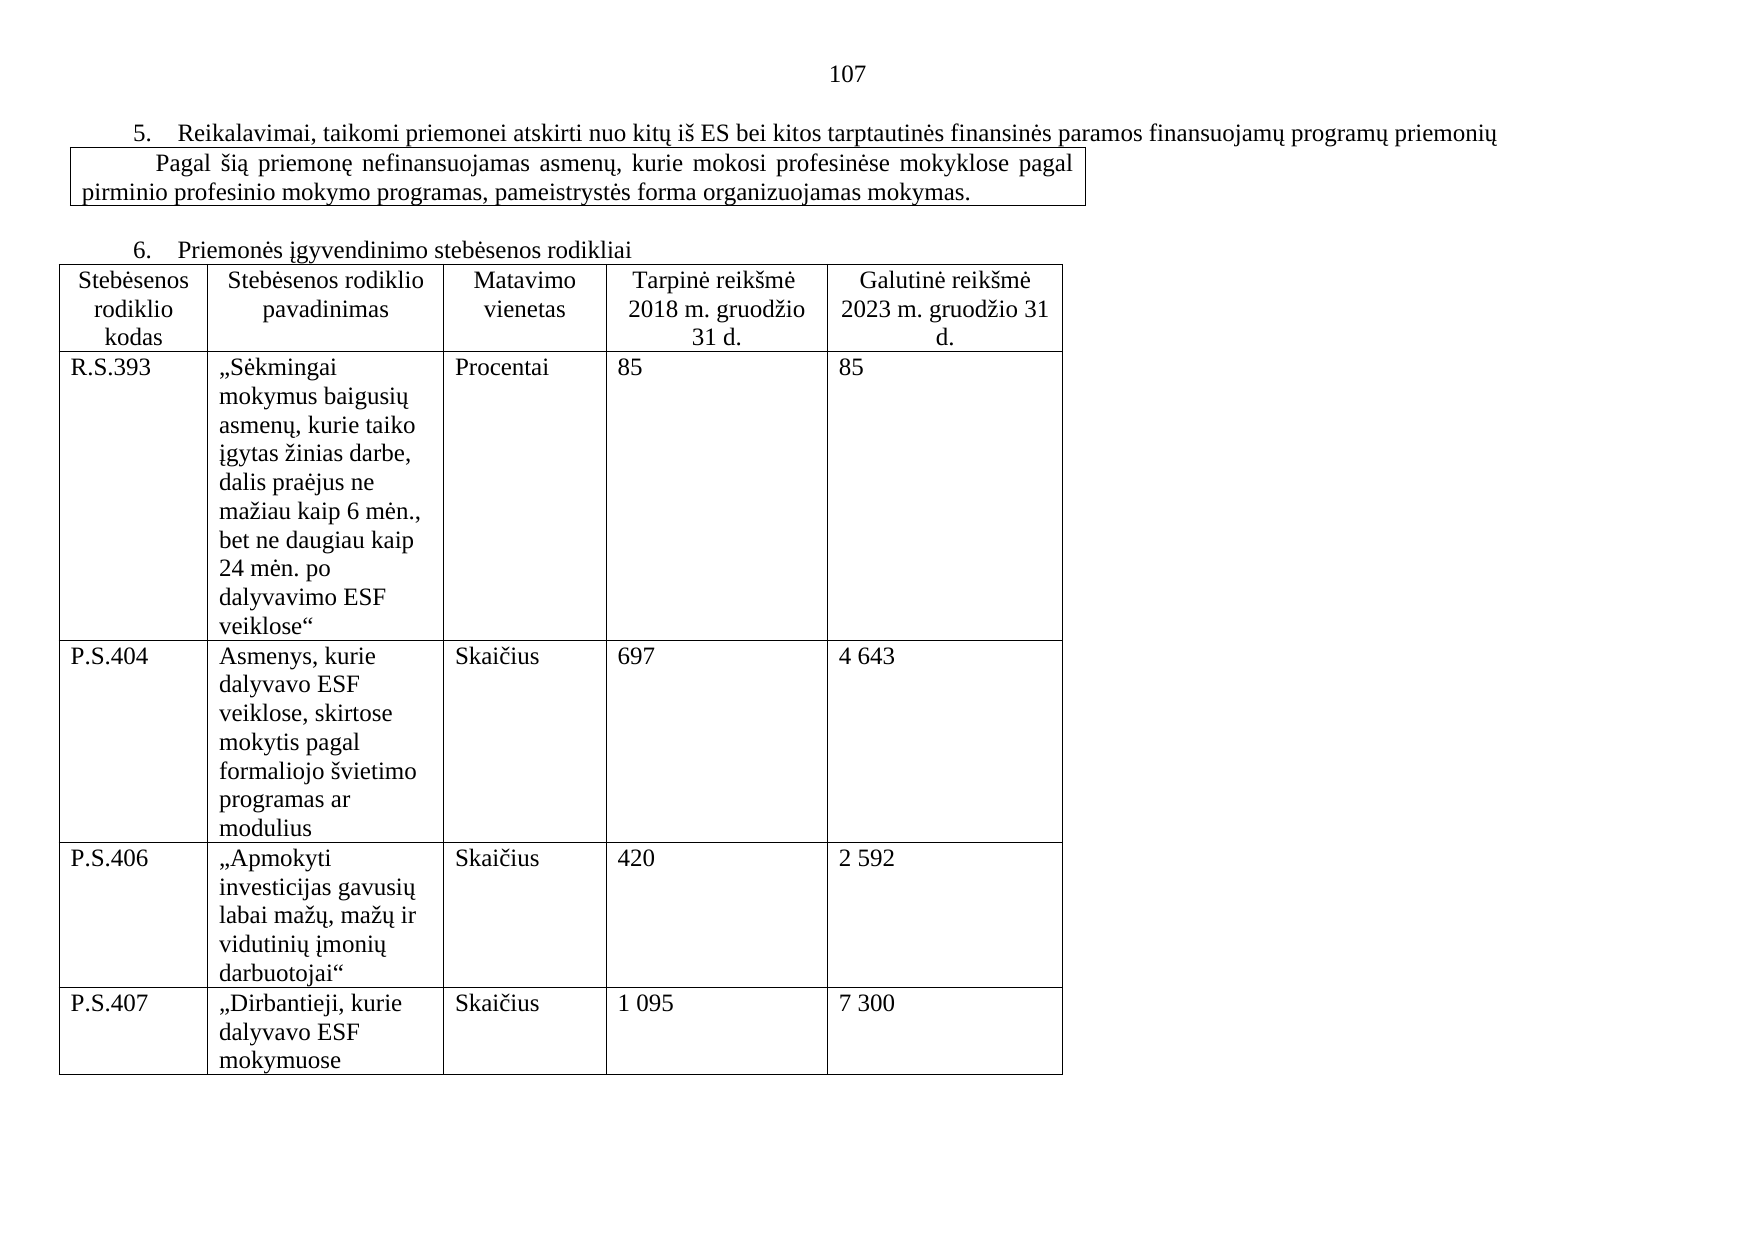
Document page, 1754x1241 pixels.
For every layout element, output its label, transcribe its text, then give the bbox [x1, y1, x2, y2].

table_cell 7 300 [828, 988, 1062, 1074]
table_cell P.S.404 [60, 641, 207, 842]
table_cell R.S.393 [60, 352, 207, 640]
table_header Pagal šią priemonę nefinansuojamas asmenų, kurie mokosi profesinėse mokyklose pagal pirminio profesinio mokymo programas, pameistrystės forma organizuojamas mokymas. [71, 148, 1085, 205]
table_cell „Dirbantieji, kurie dalyvavo ESF mokymuose [208, 988, 443, 1074]
table_cell P.S.406 [60, 843, 207, 987]
table_cell Skaičius [444, 641, 606, 842]
table_header Galutinė reikšmė 2023 m. gruodžio 31 d. [828, 265, 1062, 351]
table_header Tarpinė reikšmė 2018 m. gruodžio 31 d. [607, 265, 827, 351]
table_cell 420 [607, 843, 827, 987]
table_header Stebėsenos rodiklio kodas [60, 265, 207, 351]
text 6. Priemonės įgyvendinimo stebėsenos rodikliai [133, 235, 1636, 264]
table_cell 85 [607, 352, 827, 640]
table_cell Skaičius [444, 988, 606, 1074]
table_cell 4 643 [828, 641, 1062, 842]
text 5. Reikalavimai, taikomi priemonei atskirti nuo kitų iš ES bei kitos tarptautinės finansinės paramos finansuojamų programų priemonių [59, 118, 1636, 147]
table_cell „Sėkmingai mokymus baigusių asmenų, kurie taiko įgytas žinias darbe, dalis praėjus ne mažiau kaip 6 mėn., bet ne daugiau kaip 24 mėn. po dalyvavimo ESF veiklose“ [208, 352, 443, 640]
table_cell Skaičius [444, 843, 606, 987]
table_cell Asmenys, kurie dalyvavo ESF veiklose, skirtose mokytis pagal formaliojo švietimo programas ar modulius [208, 641, 443, 842]
table_cell Procentai [444, 352, 606, 640]
table_header Stebėsenos rodiklio pavadinimas [208, 265, 443, 351]
table_cell P.S.407 [60, 988, 207, 1074]
table_cell „Apmokyti investicijas gavusių labai mažų, mažų ir vidutinių įmonių darbuotojai“ [208, 843, 443, 987]
table_cell 85 [828, 352, 1062, 640]
table_cell 1 095 [607, 988, 827, 1074]
table_cell 2 592 [828, 843, 1062, 987]
table_header Matavimo vienetas [444, 265, 606, 351]
table_cell 697 [607, 641, 827, 842]
